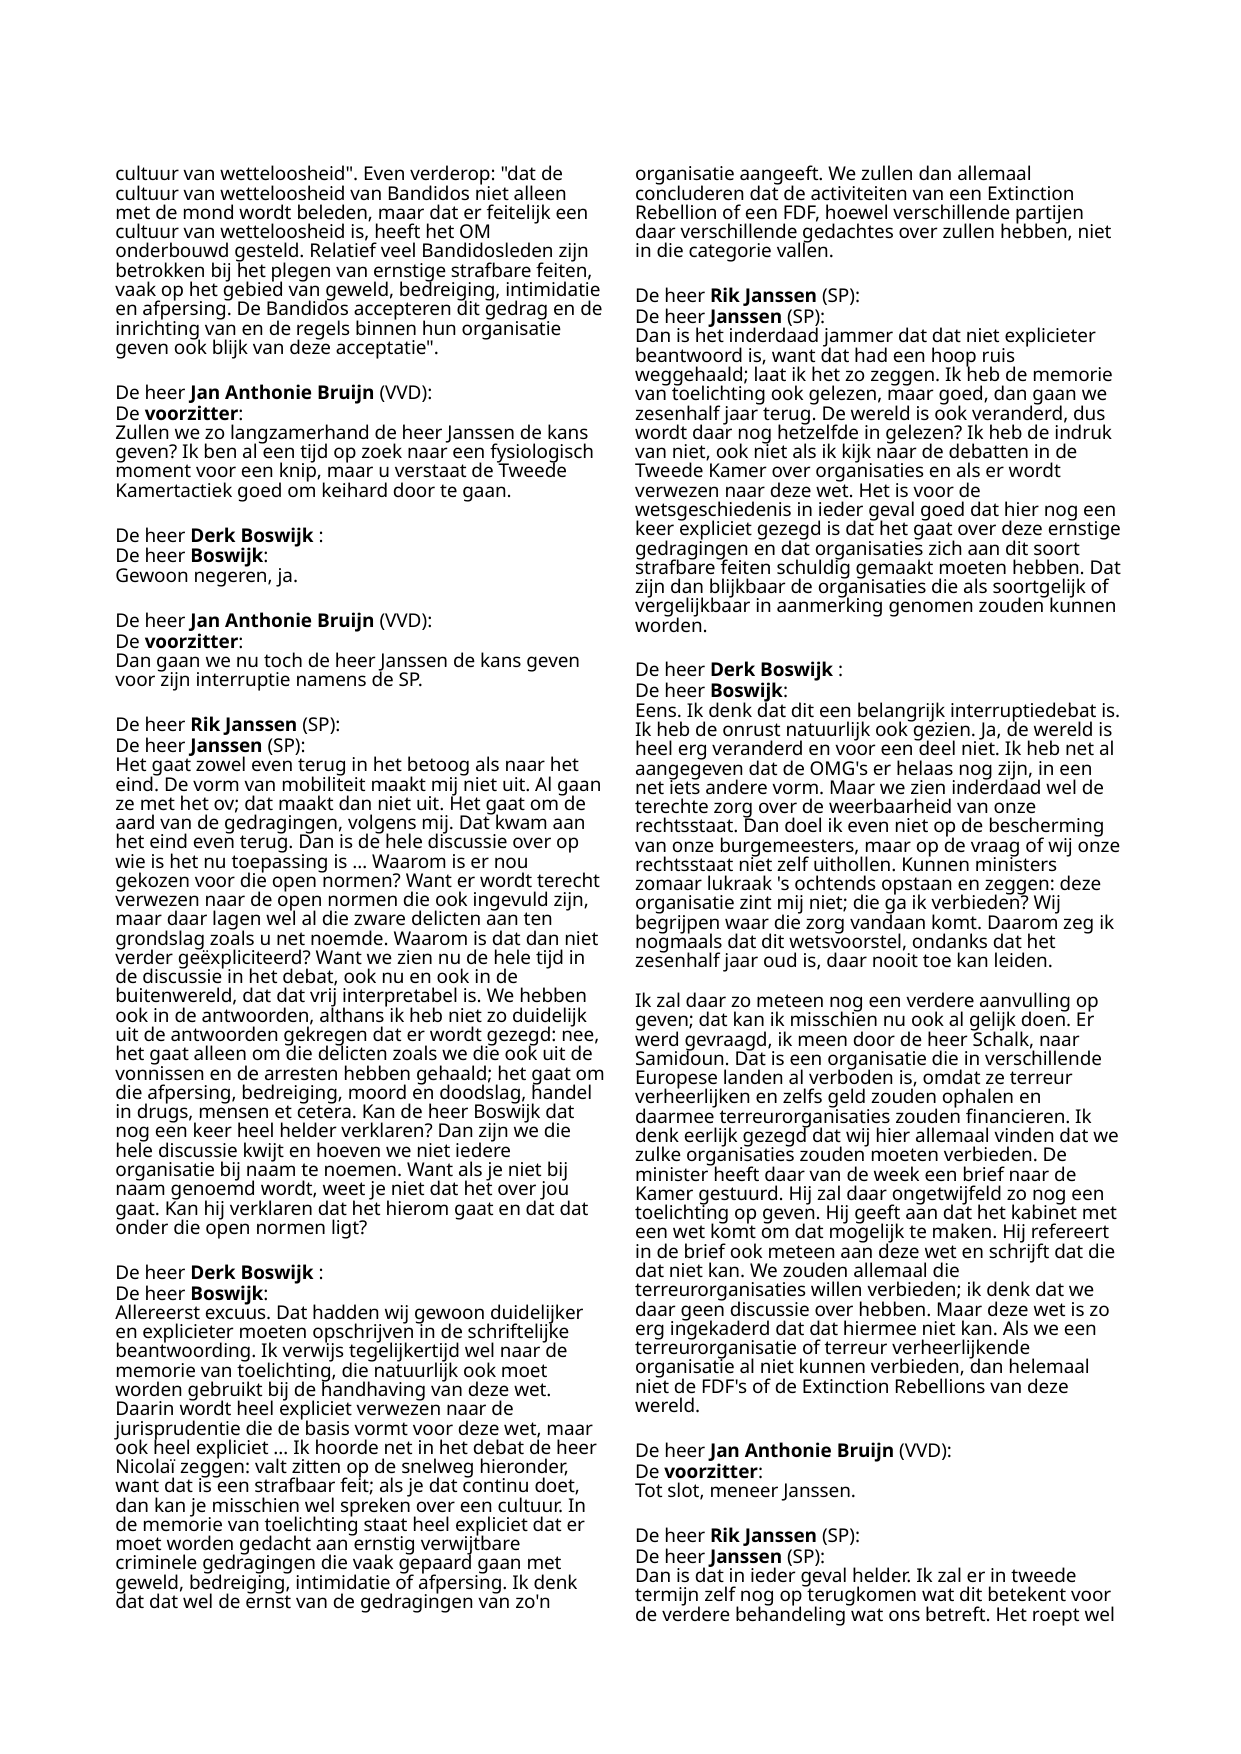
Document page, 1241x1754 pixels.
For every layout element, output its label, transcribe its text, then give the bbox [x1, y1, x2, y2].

text De voorzitter: [115, 404, 605, 424]
text De voorzitter: [635, 1463, 1125, 1482]
text Eens. Ik denk dat dit een belangrijk interruptiedebat is. Ik heb de onrust natuurlijk ook gezien. Ja, de wereld is heel erg veranderd en voor een deel niet. Ik heb net al aangegeven dat de OMG's er helaas nog zijn, in een net iets andere vorm. Maar we zien inderdaad wel de terechte zorg over de weerbaarheid van onze rechtsstaat. Dan doel ik even niet op de bescherming van onze burgemeesters, maar op de vraag of wij onze rechtsstaat niet zelf uithollen. Kunnen ministers zomaar lukraak 's ochtends opstaan en zeggen: deze organisatie zint mij niet; die ga ik verbieden? Wij begrijpen waar die zorg vandaan komt. Daarom zeg ik nogmaals dat dit wetsvoorstel, ondanks dat het zesenhalf jaar oud is, daar nooit toe kan leiden. [635, 702, 1125, 971]
text De heer Rik Janssen (SP): [635, 1522, 1125, 1548]
text De heer Derk Boswijk : [635, 657, 1125, 682]
text De heer Jan Anthonie Bruijn (VVD): [635, 1437, 1125, 1463]
text De heer Boswijk: [115, 1284, 605, 1304]
text De heer Boswijk: [115, 547, 605, 567]
text De heer Janssen (SP): [635, 308, 1125, 327]
text De heer Derk Boswijk : [115, 522, 605, 547]
text Allereerst excuus. Dat hadden wij gewoon duidelijker en explicieter moeten opschrijven in de schriftelijke beantwoording. Ik verwijs tegelijkertijd wel naar de memorie van toelichting, die natuurlijk ook moet worden gebruikt bij de handhaving van deze wet. Daarin wordt heel expliciet verwezen naar de jurisprudentie die de basis vormt voor deze wet, maar ook heel expliciet … Ik hoorde net in het debat de heer Nicolaï zeggen: valt zitten op de snelweg hieronder, want dat is een strafbaar feit; als je dat continu doet, dan kan je misschien wel spreken over een cultuur. In de memorie van toelichting staat heel expliciet dat er moet worden gedacht aan ernstig verwijtbare criminele gedragingen die vaak gepaard gaan met geweld, bedreiging, intimidatie of afpersing. Ik denk dat dat wel de ernst van de gedragingen van zo'n [115, 1304, 605, 1612]
text Gewoon negeren, ja. [115, 567, 605, 586]
text De heer Rik Janssen (SP): [115, 711, 605, 737]
text De heer Janssen (SP): [115, 737, 605, 756]
text cultuur van wetteloosheid". Even verderop: "dat de cultuur van wetteloosheid van Bandidos niet alleen met de mond wordt beleden, maar dat er feitelijk een cultuur van wetteloosheid is, heeft het OM onderbouwd gesteld. Relatief veel Bandidosleden zijn betrokken bij het plegen van ernstige strafbare feiten, vaak op het gebied van geweld, bedreiging, intimidatie en afpersing. De Bandidos accepteren dit gedrag en de inrichting van en de regels binnen hun organisatie geven ook blijk van deze acceptatie". [115, 165, 605, 358]
text De heer Rik Janssen (SP): [635, 282, 1125, 308]
text De heer Derk Boswijk : [115, 1259, 605, 1284]
text Tot slot, meneer Janssen. [635, 1482, 1125, 1501]
text organisatie aangeeft. We zullen dan allemaal concluderen dat de activiteiten van een Extinction Rebellion of een FDF, hoewel verschillende partijen daar verschillende gedachtes over zullen hebben, niet in die categorie vallen. [635, 165, 1125, 262]
text Het gaat zowel even terug in het betoog als naar het eind. De vorm van mobiliteit maakt mij niet uit. Al gaan ze met het ov; dat maakt dan niet uit. Het gaat om de aard van de gedragingen, volgens mij. Dat kwam aan het eind even terug. Dan is de hele discussie over op wie is het nu toepassing is … Waarom is er nou gekozen voor die open normen? Want er wordt terecht verwezen naar de open normen die ook ingevuld zijn, maar daar lagen wel al die zware delicten aan ten grondslag zoals u net noemde. Waarom is dat dan niet verder geëxpliciteerd? Want we zien nu de hele tijd in de discussie in het debat, ook nu en ook in de buitenwereld, dat dat vrij interpretabel is. We hebben ook in de antwoorden, althans ik heb niet zo duidelijk uit de antwoorden gekregen dat er wordt gezegd: nee, het gaat alleen om die delicten zoals we die ook uit de vonnissen en de arresten hebben gehaald; het gaat om die afpersing, bedreiging, moord en doodslag, handel in drugs, mensen et cetera. Kan de heer Boswijk dat nog een keer heel helder verklaren? Dan zijn we die hele discussie kwijt en hoeven we niet iedere organisatie bij naam te noemen. Want als je niet bij naam genoemd wordt, weet je niet dat het over jou gaat. Kan hij verklaren dat het hierom gaat en dat dat onder die open normen ligt? [115, 756, 605, 1238]
text Dan is het inderdaad jammer dat dat niet explicieter beantwoord is, want dat had een hoop ruis weggehaald; laat ik het zo zeggen. Ik heb de memorie van toelichting ook gelezen, maar goed, dan gaan we zesenhalf jaar terug. De wereld is ook veranderd, dus wordt daar nog hetzelfde in gelezen? Ik heb de indruk van niet, ook niet als ik kijk naar de debatten in de Tweede Kamer over organisaties en als er wordt verwezen naar deze wet. Het is voor de wetsgeschiedenis in ieder geval goed dat hier nog een keer expliciet gezegd is dat het gaat over deze ernstige gedragingen en dat organisaties zich aan dit soort strafbare feiten schuldig gemaakt moeten hebben. Dat zijn dan blijkbaar de organisaties die als soortgelijk of vergelijkbaar in aanmerking genomen zouden kunnen worden. [635, 327, 1125, 636]
text Zullen we zo langzamerhand de heer Janssen de kans geven? Ik ben al een tijd op zoek naar een fysiologisch moment voor een knip, maar u verstaat de Tweede Kamertactiek goed om keihard door te gaan. [115, 424, 605, 501]
text Dan gaan we nu toch de heer Janssen de kans geven voor zijn interruptie namens de SP. [115, 652, 605, 690]
text Dan is dat in ieder geval helder. Ik zal er in tweede termijn zelf nog op terugkomen wat dit betekent voor de verdere behandeling wat ons betreft. Het roept wel [635, 1567, 1125, 1625]
text De voorzitter: [115, 633, 605, 652]
text De heer Jan Anthonie Bruijn (VVD): [115, 607, 605, 633]
text Ik zal daar zo meteen nog een verdere aanvulling op geven; dat kan ik misschien nu ook al gelijk doen. Er werd gevraagd, ik meen door de heer Schalk, naar Samidoun. Dat is een organisatie die in verschillende Europese landen al verboden is, omdat ze terreur verheerlijken en zelfs geld zouden ophalen en daarmee terreurorganisaties zouden financieren. Ik denk eerlijk gezegd dat wij hier allemaal vinden dat we zulke organisaties zouden moeten verbieden. De minister heeft daar van de week een brief naar de Kamer gestuurd. Hij zal daar ongetwijfeld zo nog een toelichting op geven. Hij geeft aan dat het kabinet met een wet komt om dat mogelijk te maken. Hij refereert in de brief ook meteen aan deze wet en schrijft dat die dat niet kan. We zouden allemaal die terreurorganisaties willen verbieden; ik denk dat we daar geen discussie over hebben. Maar deze wet is zo erg ingekaderd dat dat hiermee niet kan. Als we een terreurorganisatie of terreur verheerlijkende organisatie al niet kunnen verbieden, dan helemaal niet de FDF's of de Extinction Rebellions van deze wereld. [635, 992, 1125, 1416]
text De heer Jan Anthonie Bruijn (VVD): [115, 379, 605, 404]
text De heer Janssen (SP): [635, 1548, 1125, 1567]
text De heer Boswijk: [635, 682, 1125, 702]
